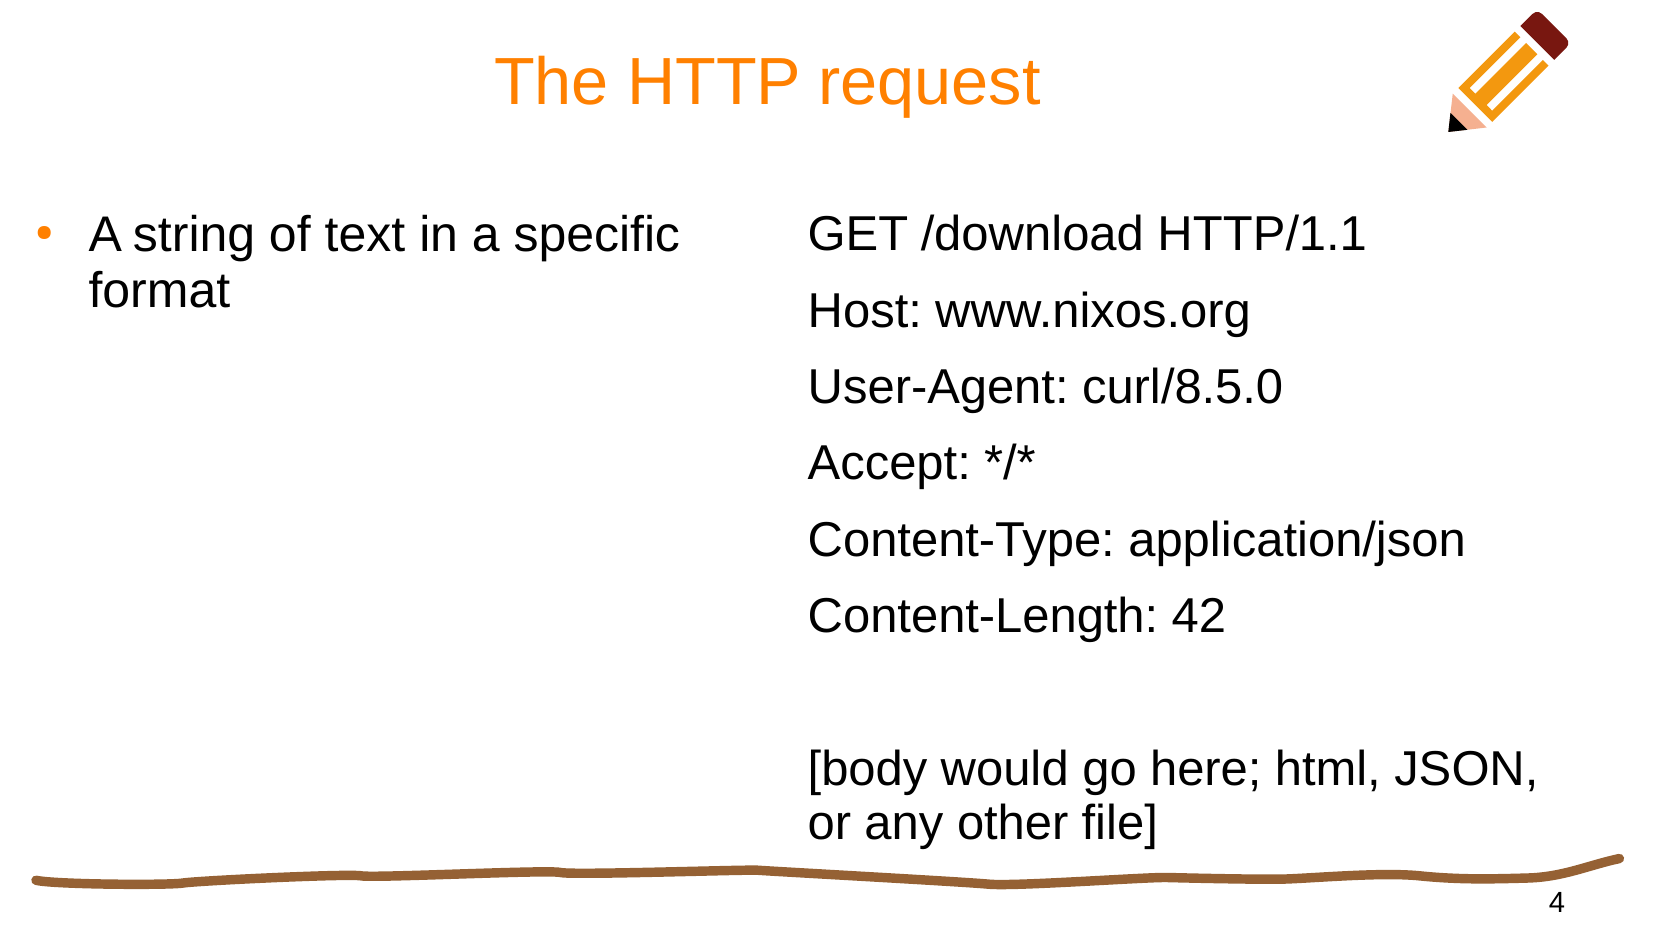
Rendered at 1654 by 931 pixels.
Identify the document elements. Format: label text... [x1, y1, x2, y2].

title The HTTP request [88, 29, 1447, 133]
list A string of text in a specific format [17, 206, 738, 857]
list GET /download HTTP/1.1 Host: www.nixos.org User-Agent: curl/8.5.0 Accept: */* Content-Type: application/json Content-Length: 42 [body would go here; html, JSON, or any other file] [738, 206, 1566, 857]
